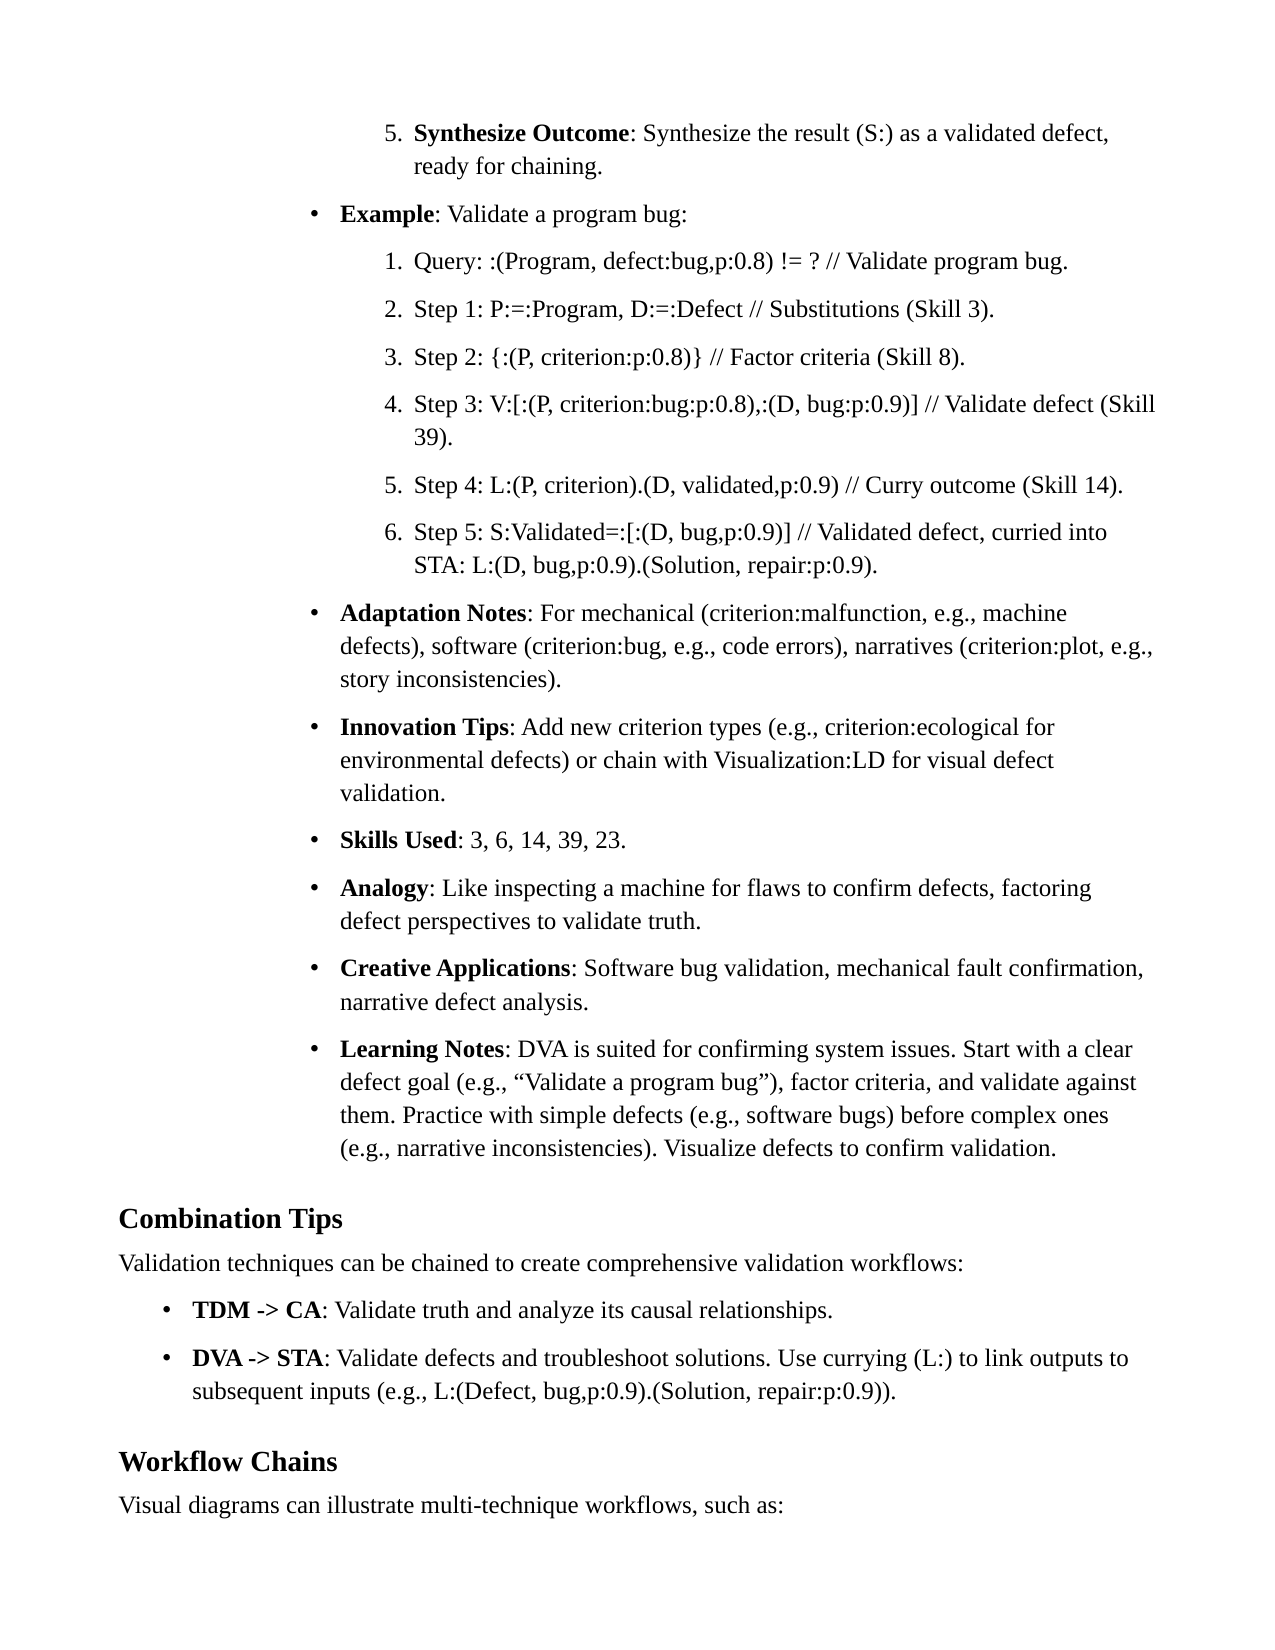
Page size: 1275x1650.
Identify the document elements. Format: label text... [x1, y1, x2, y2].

list TDM -> CA: Validate truth and analyze its causal relationships. [162, 1295, 1157, 1324]
list Query: :(Program, defect:bug,p:0.8) != ? // Validate program bug. [384, 246, 1157, 275]
list Synthesize Outcome: Synthesize the result (S:) as a validated defect, ready for chaining. [384, 118, 1157, 180]
list Adaptation Notes: For mechanical (criterion:malfunction, e.g., machine defects), software (criterion:bug, e.g., code errors), narratives (criterion:plot, e.g., story inconsistencies). [310, 598, 1157, 693]
list Step 4: L:(P, criterion).(D, validated,p:0.9) // Curry outcome (Skill 14). [384, 470, 1157, 498]
list Learning Notes: DVA is suited for confirming system issues. Start with a clear defect goal (e.g., “Validate a program bug”), factor criteria, and validate against them. Practice with simple defects (e.g., software bugs) before complex ones (e.g., narrative inconsistencies). Visualize defects to confirm validation. [310, 1034, 1157, 1162]
list Innovation Tips: Add new criterion types (e.g., criterion:ecological for environmental defects) or chain with Visualization:LD for visual defect validation. [310, 712, 1157, 806]
list Step 5: S:Validated=:[:(D, bug,p:0.9)] // Validated defect, curried into STA: L:(D, bug,p:0.9).(Solution, repair:p:0.9). [384, 517, 1157, 579]
list Step 3: V:[:(P, criterion:bug:p:0.8),:(D, bug:p:0.9)] // Validate defect (Skill 39). [384, 389, 1157, 451]
text Validation techniques can be chained to create comprehensive validation workflows: [118, 1248, 1157, 1276]
list Analogy: Like inspecting a machine for flaws to confirm defects, factoring defect perspectives to validate truth. [310, 873, 1157, 935]
list Skills Used: 3, 6, 14, 39, 23. [310, 825, 1157, 854]
list Creative Applications: Software bug validation, mechanical fault confirmation, narrative defect analysis. [310, 953, 1157, 1015]
subtitle Combination Tips [118, 1202, 1157, 1235]
list Step 2: {:(P, criterion:p:0.8)} // Factor criteria (Skill 8). [384, 342, 1157, 370]
list Step 1: P:=:Program, D:=:Defect // Substitutions (Skill 3). [384, 294, 1157, 323]
list Example: Validate a program bug: [310, 199, 1157, 227]
subtitle Workflow Chains [118, 1444, 1157, 1478]
text Visual diagrams can illustrate multi-technique workflows, such as: [118, 1490, 1157, 1519]
list DVA -> STA: Validate defects and troubleshoot solutions. Use currying (L:) to link outputs to subsequent inputs (e.g., L:(Defect, bug,p:0.9).(Solution, repair:p:0.9)). [162, 1343, 1157, 1405]
